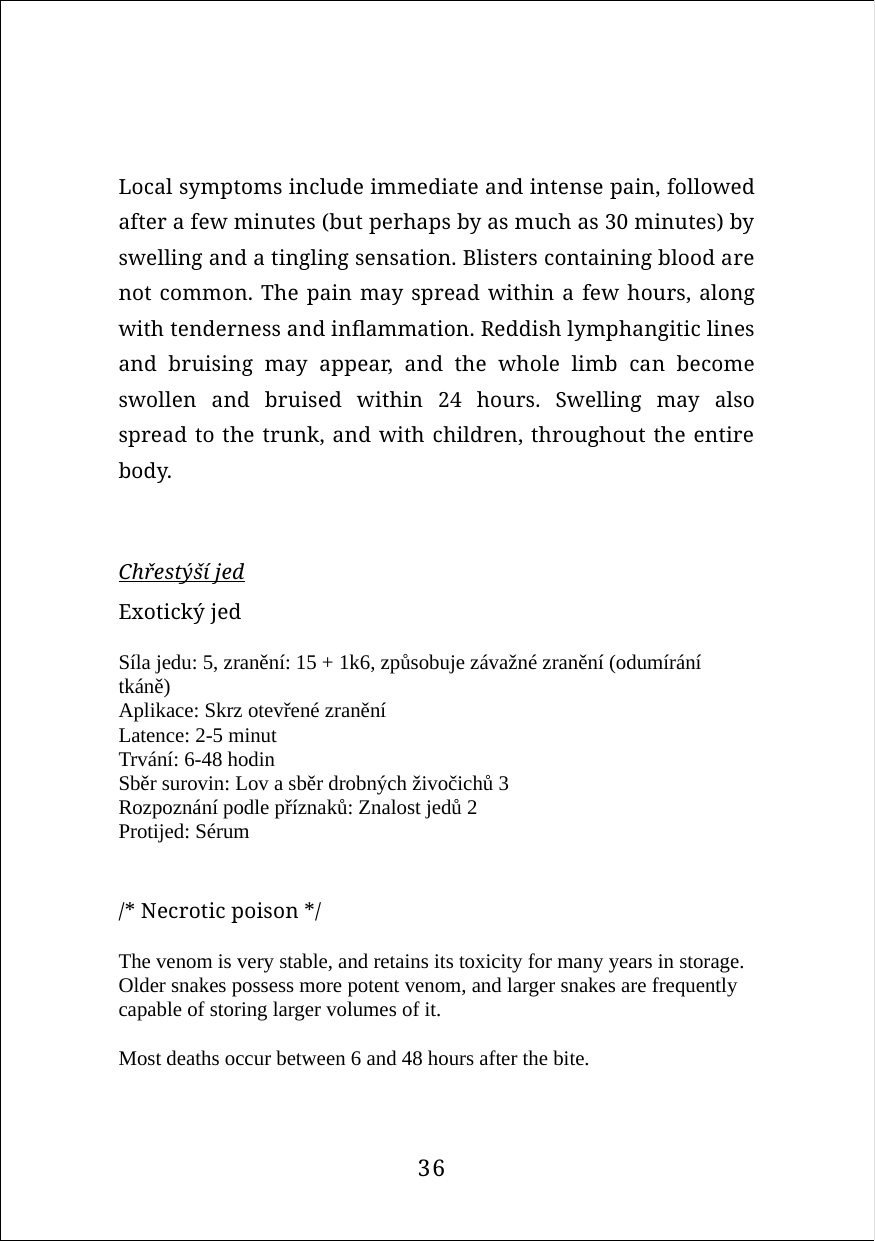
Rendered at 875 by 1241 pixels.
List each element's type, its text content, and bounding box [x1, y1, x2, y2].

text Trvání: 6-48 hodin [118, 747, 756, 771]
text The venom is very stable, and retains its toxicity for many years in storage. [118, 949, 756, 973]
text Sběr surovin: Lov a sběr drobných živočichů 3 [118, 771, 756, 795]
text Most deaths occur between 6 and 48 hours after the bite. [118, 1046, 756, 1069]
text Older snakes possess more potent venom, and larger snakes are frequently capable of storing larger volumes of it. [118, 973, 756, 1021]
text Local symptoms include immediate and intense pain, followed after a few minutes (but perhaps by as much as 30 minutes) by swelling and a tingling sensation. Blisters containing blood are not common. The pain may spread within a few hours, along with tenderness and inflammation. Reddish lymphangitic lines and bruising may appear, and the whole limb can become swollen and bruised within 24 hours. Swelling may also spread to the trunk, and with children, throughout the entire body. [118, 172, 756, 484]
text /* Necrotic poison */ [118, 896, 756, 924]
text Latence: 2-5 minut [118, 722, 756, 747]
text Exotický jed [118, 597, 756, 626]
text Aplikace: Skrz otevřené zranění [118, 698, 756, 722]
text Rozpoznání podle příznaků: Znalost jedů 2 [118, 795, 756, 819]
text Protijed: Sérum [118, 819, 756, 843]
text Síla jedu: 5, zranění: 15 + 1k6, způsobuje závažné zranění (odumírání tkáně) [118, 650, 756, 698]
subtitle Chřestýší jed [118, 557, 756, 585]
